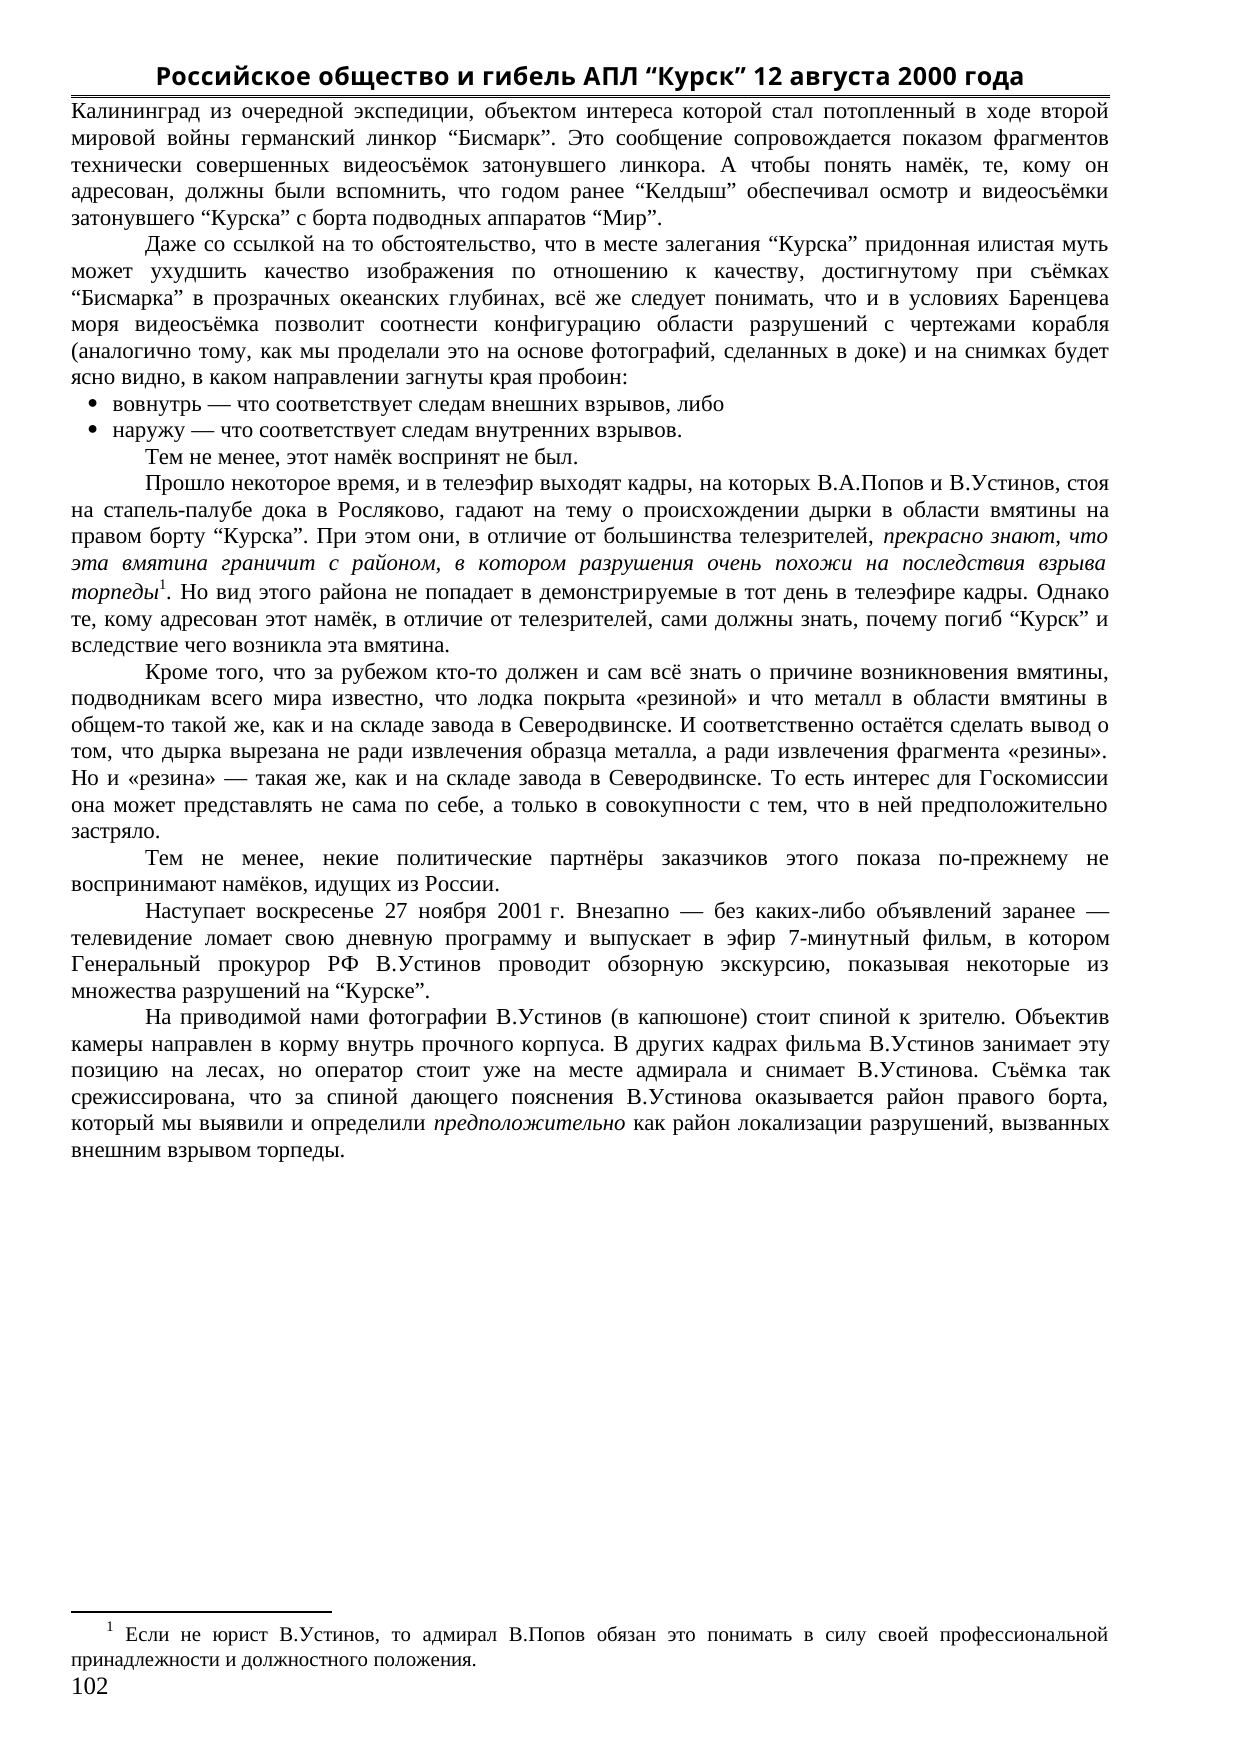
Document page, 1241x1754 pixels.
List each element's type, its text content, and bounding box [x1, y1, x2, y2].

list вовнутрь — что соответствует следам внешних взрывов, либо [88, 389, 1110, 416]
text Кроме того, что за рубежом кто-то должен и сам всё знать о причине возникновения вмятины, подводникам всего мира известно, что лодка покрыта «резиной» и что металл в области вмятины в общем-то такой же, как и на складе завода в Северодвинске. И соответственно остаётся сделать вывод о том, что дырка вырезана не ради извлечения образца металла, а ради извлечения фрагмента «резины». Но и «резина» — такая же, как и на складе завода в Северодвинске. То есть интерес для Госкомиссии она может представлять не сама по себе, а только в совокупности с тем, что в ней предположительно застряло. [71, 658, 1110, 844]
text Если не юрист В.Устинов, то адмирал В.Попов обязан это понимать в силу своей профессиональной принадлежности и должностного положения. [71, 1618, 1110, 1671]
text Тем не менее, этот намёк воспринят не был. [71, 443, 1110, 469]
text Тем не менее, некие политические партнёры заказчиков этого показа по-прежнему не воспринимают намёков, идущих из России. [71, 844, 1110, 897]
text Калининград из очередной экспедиции, объектом интереса которой стал потопленный в ходе второй мировой войны германский линкор “Бисмарк”. Это сообщение сопровождается показом фрагментов технически совершенных видеосъёмок затонувшего линкора. А чтобы понять намёк, те, кому он адресован, должны были вспомнить, что годом ранее “Келдыш” обеспечивал осмотр и видеосъёмки затонувшего “Курска” с борта подводных аппаратов “Мир”. [71, 98, 1110, 230]
text Даже со ссылкой на то обстоятельство, что в месте залегания “Курска” придонная илистая муть может ухудшить качество изображения по отношению к качеству, достигнутому при съёмках “Бисмарка” в прозрачных океанских глубинах, всё же следует понимать, что и в условиях Баренцева моря видеосъёмка позволит соотнести конфигурацию области разрушений с чертежами корабля (аналогично тому, как мы проделали это на основе фотографий, сделанных в доке) и на снимках будет ясно видно, в каком направлении загнуты края пробоин: [71, 230, 1110, 389]
list наружу — что соответствует следам внутренних взрывов. [88, 416, 1110, 443]
text На приводимой нами фотографии В.Ус­ти­нов (в капюшоне) стоит спиной к зрителю. Объектив камеры направлен в корму внутрь прочного корпуса. В других кадрах филь­ма В.Усти­нов занимает эту позицию на лесах, но оператор стоит уже на месте адмирала и снимает В.Устинова. Съём­ка так срежиссирована, что за спиной дающего пояснения В.Устинова оказывается район правого борта, который мы выявили и определили предположительно как район локализации разрушений, вызванных внешним взрывом торпеды. [71, 1003, 1110, 1162]
text Прошло некоторое время, и в телеэфир выходят кадры, на которых В.А.Попов и В.Устинов, стоя на стапель-палубе дока в Росляково, гадают на тему о происхождении дырки в области вмятины на правом борту “Курска”. При этом они, в отличие от большинства телезрителей, прекрасно знают, что эта вмятина граничит с районом, в котором разрушения очень похожи на последствия взрыва торпеды. Но вид этого района не попадает в демонстри­руемые в тот день в телеэфире кадры. Однако те, кому адресован этот намёк, в отличие от телезрителей, сами должны знать, почему погиб “Курск” и вследствие чего возникла эта вмятина. [71, 469, 1110, 658]
text Наступает воскресенье 27 ноября 2001 г. Внезапно — без каких-либо объявлений заранее — телевидение ломает свою дневную программу и выпускает в эфир 7-минут­ный фильм, в котором Генеральный прокурор РФ В.Устинов проводит обзорную экскурсию, показывая некоторые из множества разрушений на “Курске”. [71, 897, 1110, 1003]
